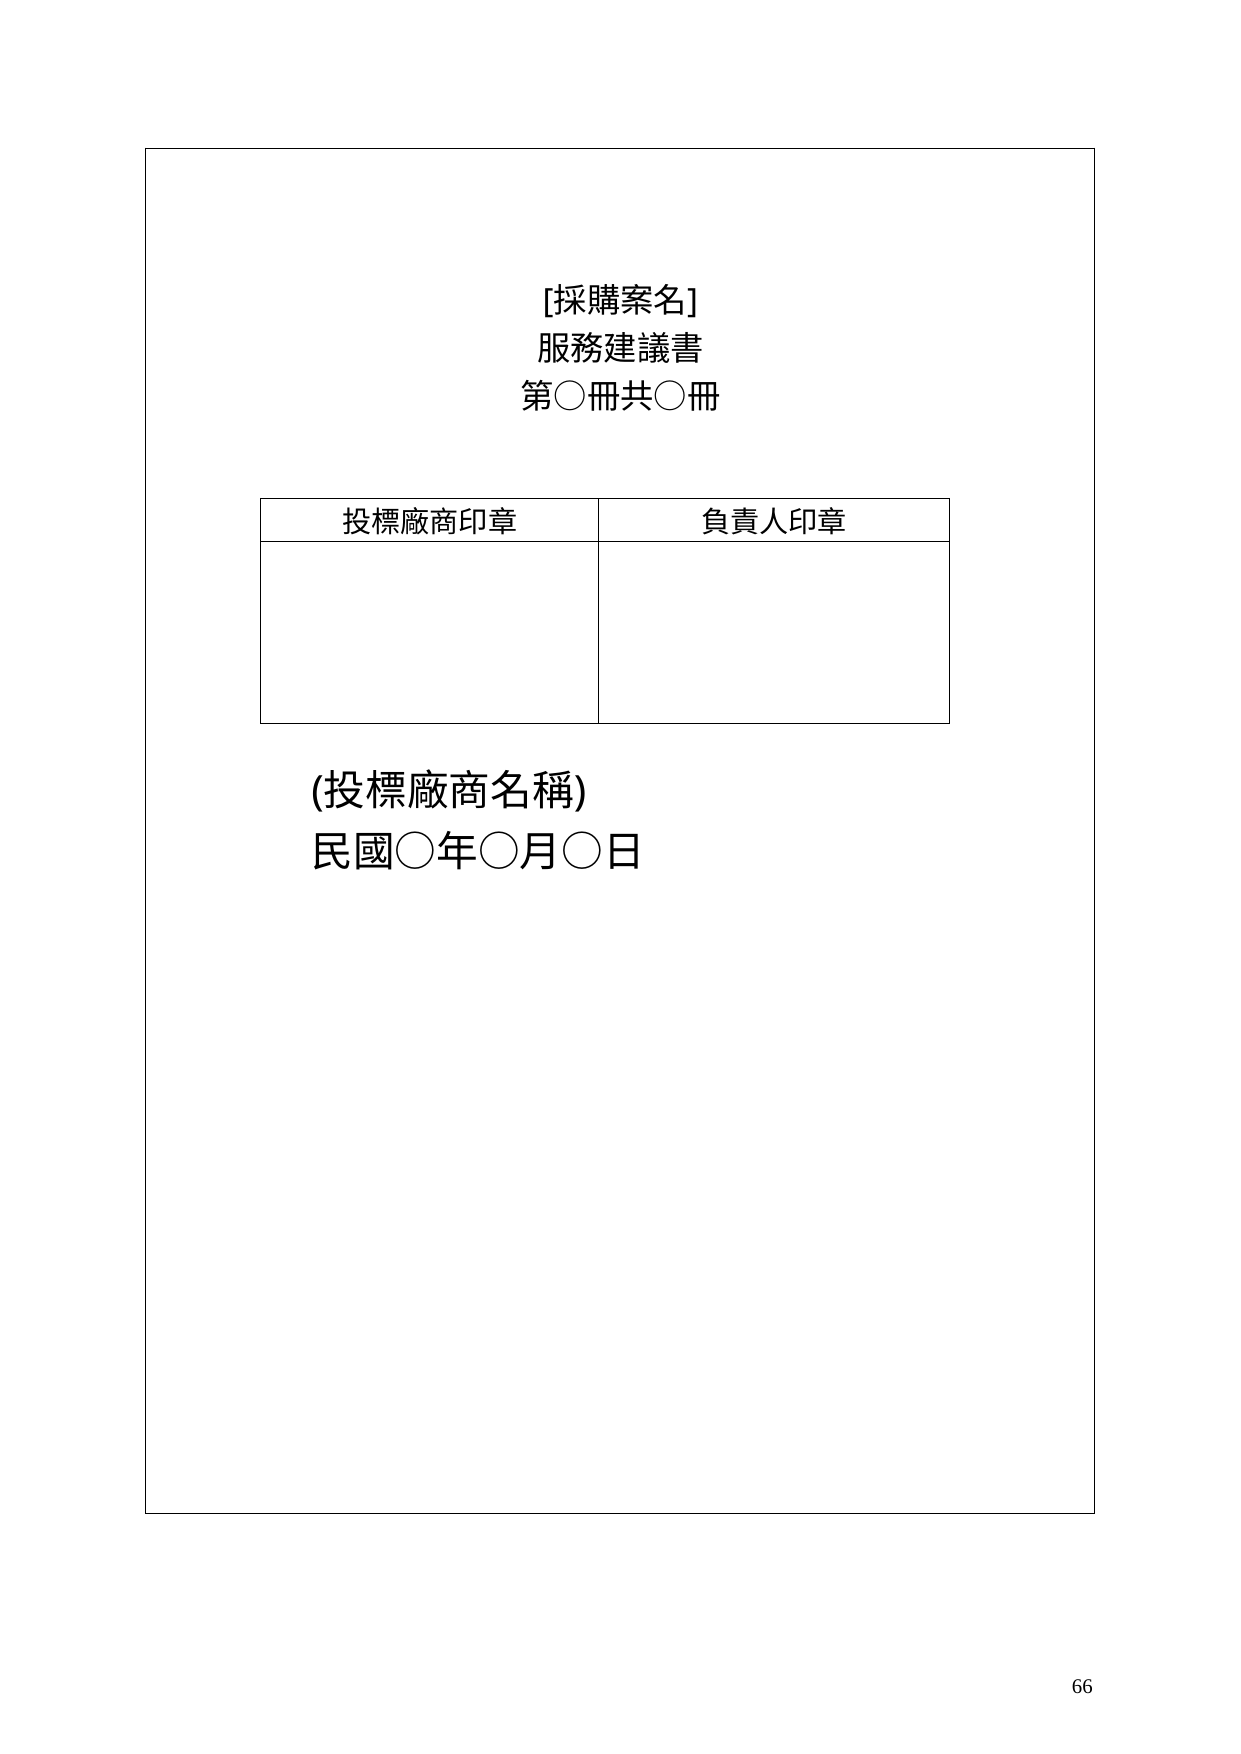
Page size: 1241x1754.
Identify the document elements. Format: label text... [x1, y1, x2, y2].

table_cell [261, 542, 598, 722]
table_header 投標廠商印章 [261, 499, 598, 541]
table_cell [599, 542, 949, 722]
table_header [採購案名] 服務建議書 第○冊共○冊 (投標廠商名稱) 民國○年○月○日 [146, 149, 1094, 1513]
table_header 負責人印章 [599, 499, 949, 541]
